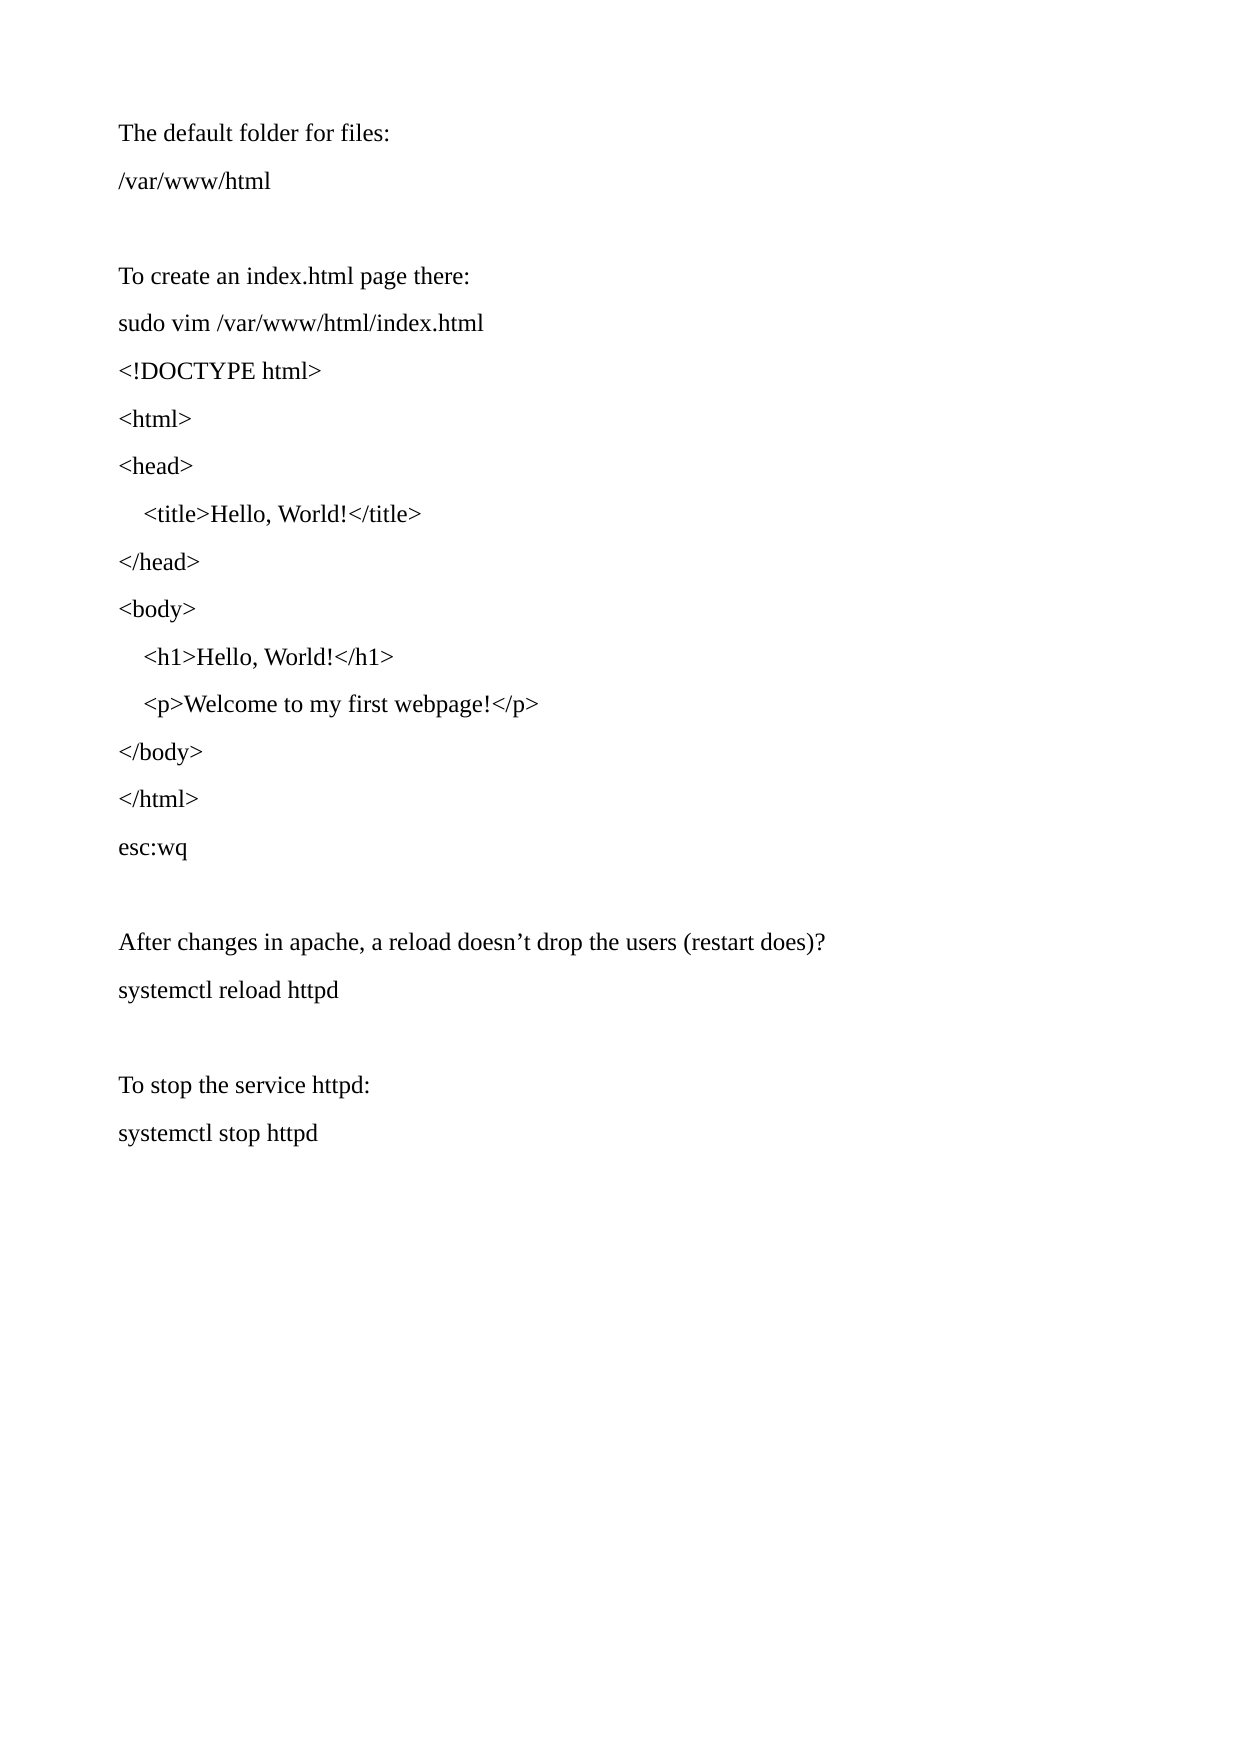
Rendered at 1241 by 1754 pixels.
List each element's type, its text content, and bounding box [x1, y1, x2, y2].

text <html> [118, 404, 1122, 432]
text sudo vim /var/www/html/index.html [118, 308, 1122, 337]
text esc:wq [118, 832, 1122, 861]
text After changes in apache, a reload doesn’t drop the users (restart does)? [118, 927, 1122, 956]
text To stop the service httpd: [118, 1070, 1122, 1099]
text /var/www/html [118, 166, 1122, 194]
text </head> [118, 547, 1122, 575]
text systemctl reload httpd [118, 975, 1122, 1004]
text <p>Welcome to my first webpage!</p> [118, 689, 1122, 718]
text </html> [118, 784, 1122, 813]
text <title>Hello, World!</title> [118, 499, 1122, 528]
text <head> [118, 451, 1122, 480]
text To create an index.html page there: [118, 261, 1122, 290]
text <h1>Hello, World!</h1> [118, 642, 1122, 671]
text The default folder for files: [118, 118, 1122, 147]
text systemctl stop httpd [118, 1118, 1122, 1147]
text <!DOCTYPE html> [118, 356, 1122, 385]
text </body> [118, 737, 1122, 766]
text <body> [118, 594, 1122, 623]
